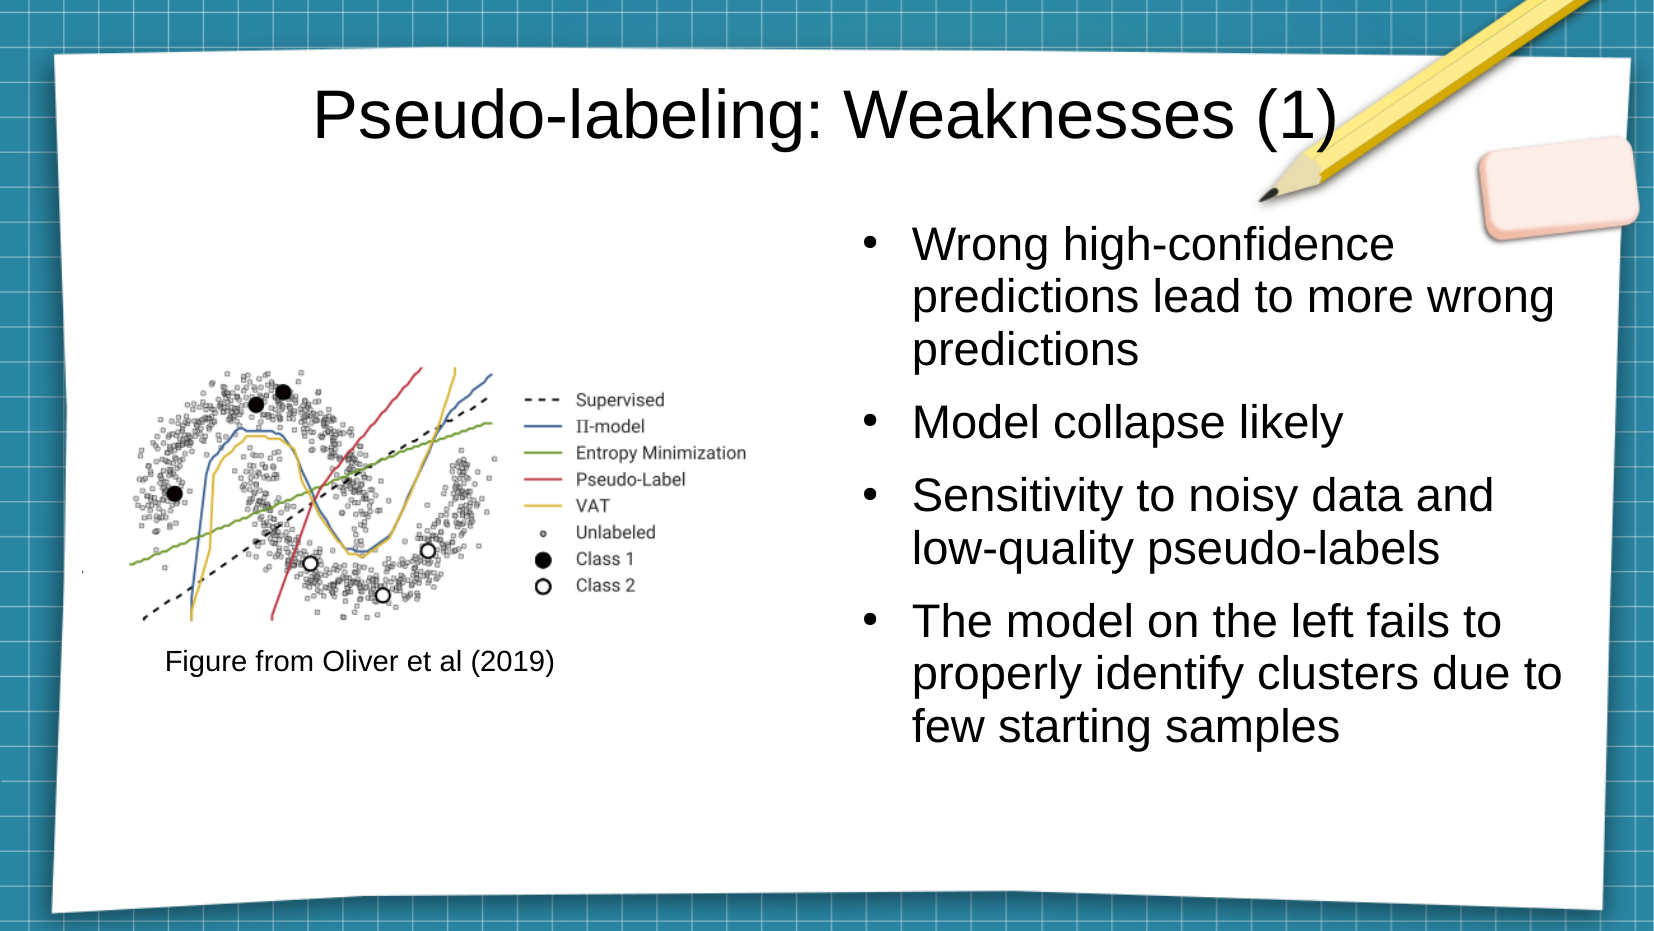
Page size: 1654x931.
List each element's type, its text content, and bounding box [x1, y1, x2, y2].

title Pseudo-labeling: Weaknesses (1) [82, 37, 1571, 193]
list Wrong high-confidence predictions lead to more wrong predictions Model collapse likely Sensitivity to noisy data and low-quality pseudo-labels The model on the left fails to properly identify clusters due to few starting samples [845, 217, 1572, 758]
picture [0, 0, 1654, 931]
text_box Figure from Oliver et al (2019) [150, 637, 571, 685]
